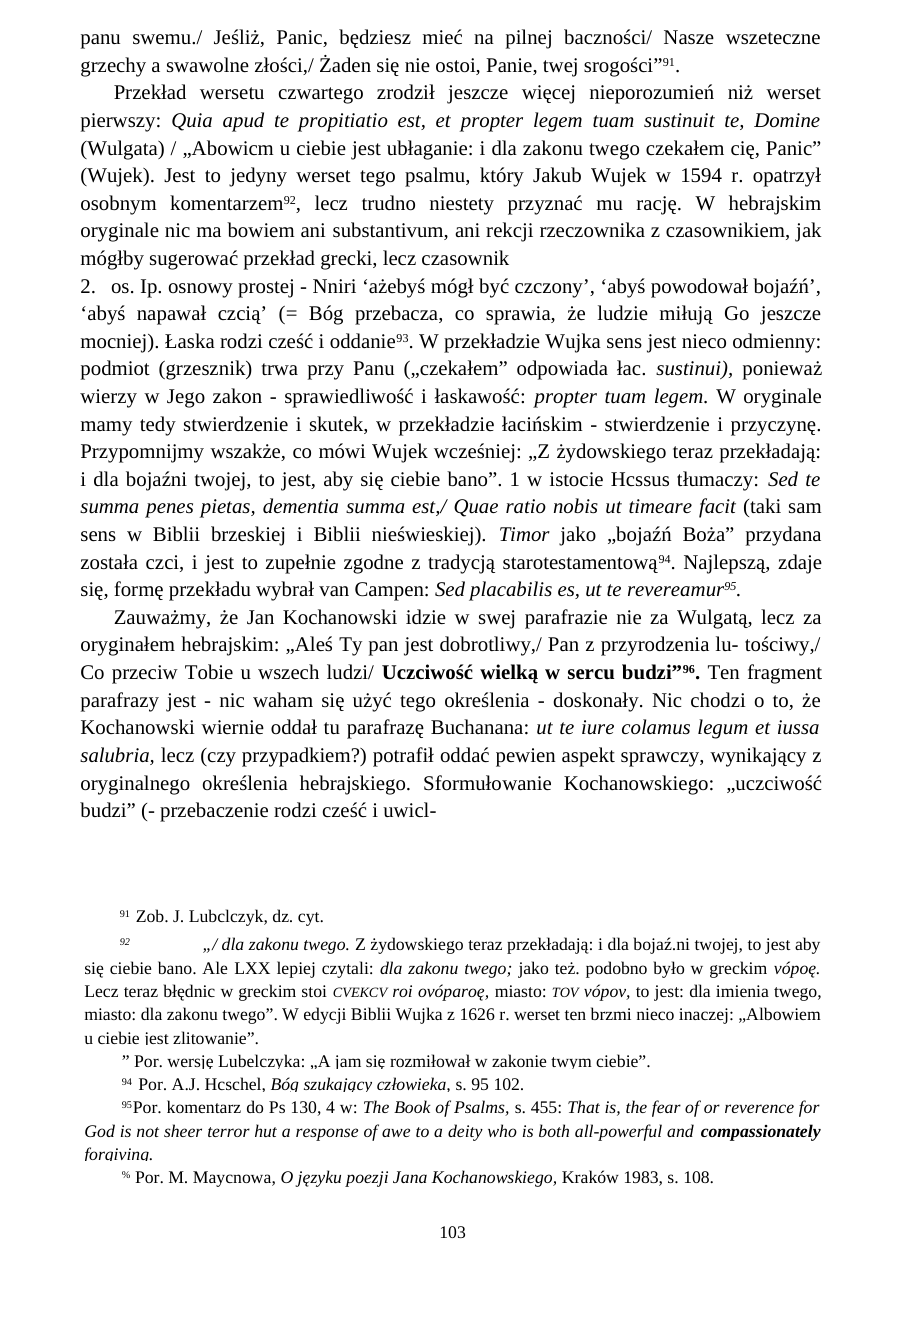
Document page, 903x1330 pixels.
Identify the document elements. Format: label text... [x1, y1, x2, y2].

text 92 „/ dla zakonu twego. Z żydowskiego teraz przekładają: i dla bojaź.ni twojej, to jest aby się ciebie bano. Ale LXX lepiej czytali: dla zakonu twego; jako też. podobno było w greckim vópoę. Lecz teraz błędnic w greckim stoi cvekcv roi ovóparoę, miasto: tov vópov, to jest: dla imienia twego, miasto: dla zakonu twego”. W edycji Biblii Wujka z 1626 r. werset ten brzmi nieco inaczej: „Albowiem u ciebie jest zlitowanie”. [84, 934, 822, 1045]
text 95 Por. komentarz do Ps 130, 4 w: The Book of Psalms, s. 455: That is, the fear of or reverence for God is not sheer terror hut a response of awe to a deity who is both all-powerful and compass­ionately forgiving. [84, 1097, 822, 1161]
text 94 Por. A.J. Hcschel, Bóg szukający człowieka, s. 95 102. [122, 1074, 822, 1091]
text % Por. M. Maycnowa, O języku poezji Jana Kochanowskiego, Kraków 1983, s. 108. [122, 1167, 822, 1187]
text panu swemu./ Jeśliż, Panic, będziesz mieć na pilnej baczności/ Nasze wszeteczne grzechy a swawolne złości,/ Żaden się nie ostoi, Panie, twej srogości”91. [80, 25, 822, 77]
list os. Ip. osnowy prostej - Nniri ‘ażebyś mógł być czczony’, ‘abyś powodował bojaźń’, ‘abyś napawał czcią’ (= Bóg przebacza, co sprawia, że ludzie miłują Go jeszcze mocniej). Łaska rodzi cześć i oddanie93. W przekładzie Wujka sens jest nieco odmienny: podmiot (grzesznik) trwa przy Panu („czekałem” odpowiada łac. sustinui), ponieważ wierzy w Jego zakon - sprawiedliwość i łaskawość: pro­pter tuam legem. W oryginale mamy tedy stwierdzenie i skutek, w przekładzie łacińskim - stwierdzenie i przyczynę. Przypomnijmy wszakże, co mówi Wujek wcześniej: „Z żydowskiego teraz przekładają: i dla bojaźni twojej, to jest, aby się ciebie bano”. 1 w istocie Hcssus tłumaczy: Sed te summa penes pietas, dementia summa est,/ Quae ratio nobis ut timeare facit (taki sam sens w Biblii brzeskiej i Biblii nieświeskiej). Timor jako „bojaźń Boża” przydana została czci, i jest to zupełnie zgodne z tradycją starotestamentową94. Najlepszą, zdaje się, formę prze­kładu wybrał van Campen: Sed placabilis es, ut te revereamur95. [80, 273, 822, 601]
text 91 Zob. J. Lubclczyk, dz. cyt. [119, 906, 822, 926]
text ” Por. wersję Lubelczyka: „A jam się rozmiłował w zakonie twym ciebie”. [122, 1051, 822, 1068]
text Przekład wersetu czwartego zrodził jeszcze więcej nieporozumień niż werset pierwszy: Quia apud te propitiatio est, et propter legem tuam sustinuit te, Domine (Wulgata) / „Abowicm u ciebie jest ubłaganie: i dla zakonu twego czekałem cię, Panic” (Wujek). Jest to jedyny werset tego psalmu, który Jakub Wujek w 1594 r. opatrzył osobnym komentarzem92, lecz trudno niestety przyznać mu rację. W hebrajskim oryginale nic ma bowiem ani substantivum, ani rekcji rzeczow­nika z czasownikiem, jak mógłby sugerować przekład grecki, lecz czasownik [80, 80, 822, 270]
text 103 [439, 1222, 470, 1242]
text Zauważmy, że Jan Kochanowski idzie w swej parafrazie nie za Wulgatą, lecz za oryginałem hebrajskim: „Aleś Ty pan jest dobrotliwy,/ Pan z przyrodzenia lu- tościwy,/ Co przeciw Tobie u wszech ludzi/ Uczciwość wielką w sercu budzi”96. Ten fragment parafrazy jest - nic waham się użyć tego określenia - doskonały. Nic chodzi o to, że Kochanowski wiernie oddał tu parafrazę Buchanana: ut te iure colamus legum et iussa salubria, lecz (czy przypadkiem?) potrafił oddać pewien aspekt sprawczy, wynikający z oryginalnego określenia hebrajskiego. Sformuło­wanie Kochanowskiego: „uczciwość budzi” (- przebaczenie rodzi cześć i uwicl- [80, 605, 822, 822]
